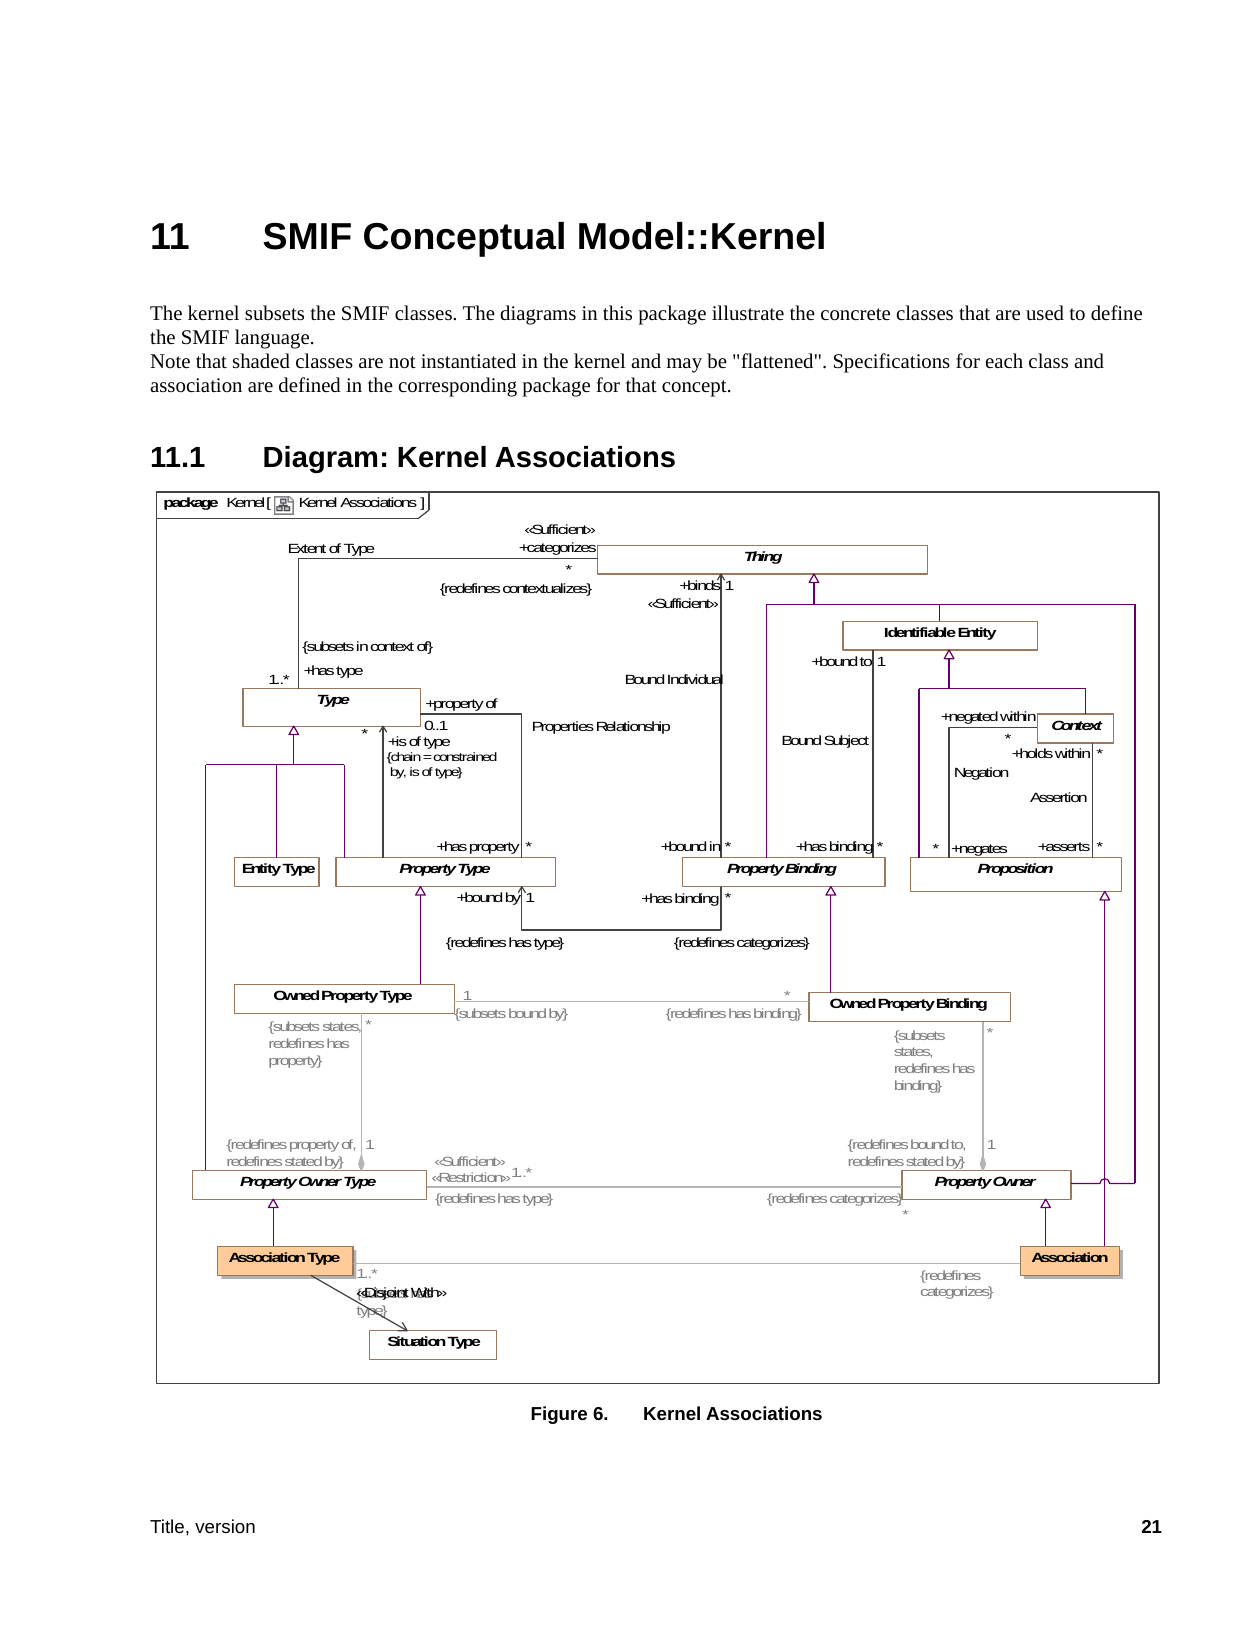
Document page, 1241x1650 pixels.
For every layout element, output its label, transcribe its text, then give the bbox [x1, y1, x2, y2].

text The kernel subsets the SMIF classes. The diagrams in this package illustrate the concrete classes that are used to define the SMIF language. Note that shaded classes are not instantiated in the kernel and may be "flattened". Specifications for each class and association are defined in the corresponding package for that concept. [150, 301, 1165, 421]
list Kernel Associations [187, 1402, 1165, 1424]
subtitle SMIF Conceptual Model::Kernel [150, 214, 1165, 257]
subtitle Diagram: Kernel Associations [150, 441, 1165, 474]
